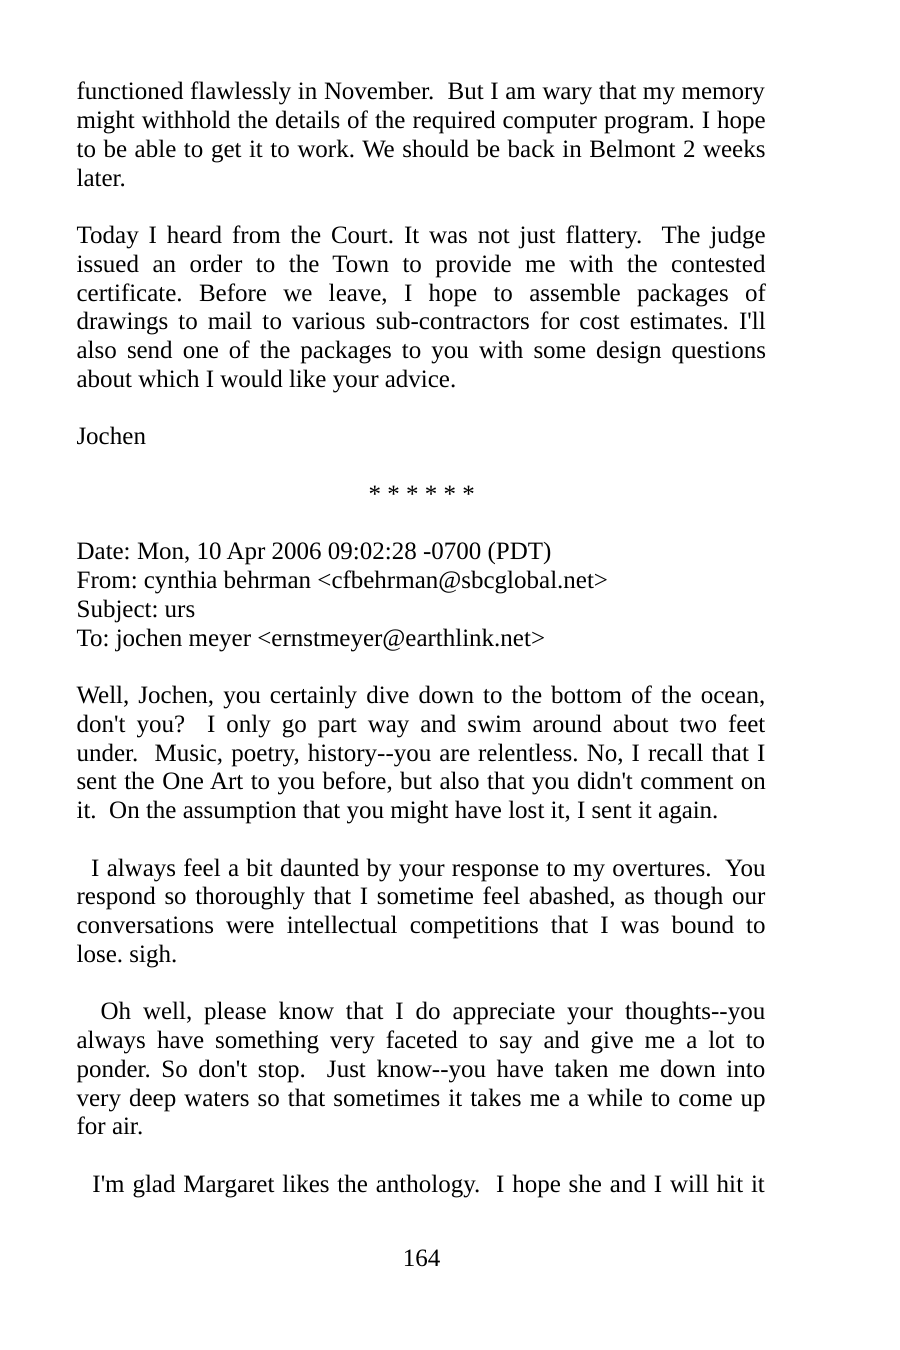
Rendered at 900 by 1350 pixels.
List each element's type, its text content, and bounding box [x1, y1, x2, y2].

text * * * * * * [76, 479, 766, 508]
text To: jochen meyer <ernstmeyer@earthlink.net> [76, 623, 766, 651]
text Today I heard from the Court. It was not just flattery. The judge issued an order to the Town to provide me with the contested certificate. Before we leave, I hope to assemble packages of drawings to mail to various sub-contractors for cost estimates. I'll also send one of the packages to you with some design questions about which I would like your advice. [76, 220, 766, 393]
text Date: Mon, 10 Apr 2006 09:02:28 -0700 (PDT) [76, 536, 766, 565]
text Subject: urs [76, 594, 766, 623]
text Jochen [76, 421, 766, 450]
text I'm glad Margaret likes the anthology. I hope she and I will hit it [76, 1169, 766, 1198]
text functioned flawlessly in November. But I am wary that my memory might withhold the details of the required computer program. I hope to be able to get it to work. We should be back in Belmont 2 weeks later. [76, 76, 766, 191]
text I always feel a bit daunted by your response to my overtures. You respond so thoroughly that I sometime feel abashed, as though our conversations were intellectual competitions that I was bound to lose. sigh. [76, 853, 766, 968]
text From: cynthia behrman <cfbehrman@sbcglobal.net> [76, 565, 766, 594]
text Oh well, please know that I do appreciate your thoughts--you always have something very faceted to say and give me a lot to ponder. So don't stop. Just know--you have taken me down into very deep waters so that sometimes it takes me a while to come up for air. [76, 996, 766, 1140]
text Well, Jochen, you certainly dive down to the bottom of the ocean, don't you? I only go part way and swim around about two feet under. Music, poetry, history--you are relentless. No, I recall that I sent the One Art to you before, but also that you didn't comment on it. On the assumption that you might have lost it, I sent it again. [76, 680, 766, 824]
